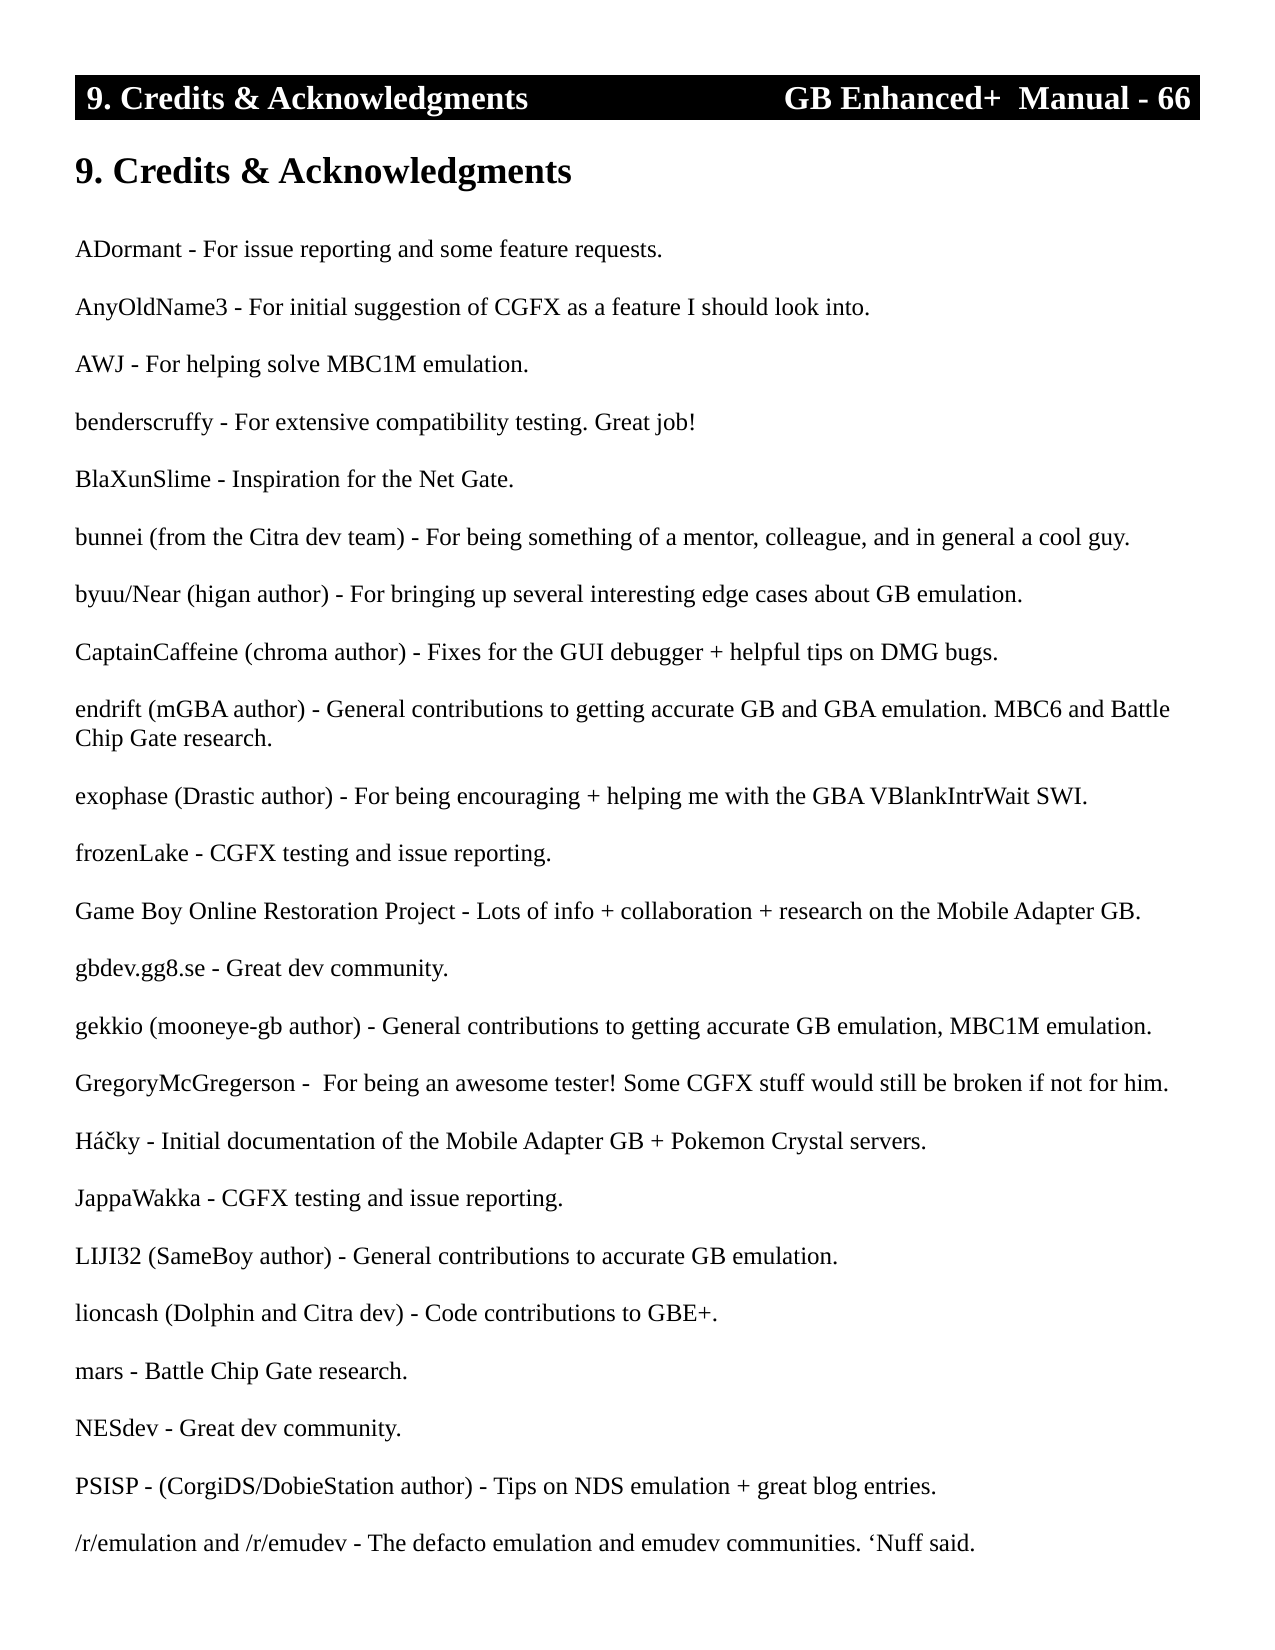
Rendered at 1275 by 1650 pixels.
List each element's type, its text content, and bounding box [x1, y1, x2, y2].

text BlaXunSlime - Inspiration for the Net Gate. [75, 464, 1200, 493]
text AWJ - For helping solve MBC1M emulation. [75, 349, 1200, 378]
text byuu/Near (higan author) - For bringing up several interesting edge cases about GB emulation. [75, 579, 1200, 608]
text CaptainCaffeine (chroma author) - Fixes for the GUI debugger + helpful tips on DMG bugs. [75, 637, 1200, 666]
text bunnei (from the Citra dev team) - For being something of a mentor, colleague, and in general a cool guy. [75, 522, 1200, 551]
text /r/emulation and /r/emudev - The defacto emulation and emudev communities. ‘Nuff said. [75, 1528, 1200, 1557]
text Háčky - Initial documentation of the Mobile Adapter GB + Pokemon Crystal servers. [75, 1126, 1200, 1154]
text gbdev.gg8.se - Great dev community. [75, 953, 1200, 982]
text Game Boy Online Restoration Project - Lots of info + collaboration + research on the Mobile Adapter GB. [75, 896, 1200, 924]
text lioncash (Dolphin and Citra dev) - Code contributions to GBE+. [75, 1298, 1200, 1327]
text benderscruffy - For extensive compatibility testing. Great job! [75, 407, 1200, 436]
text JappaWakka - CGFX testing and issue reporting. [75, 1183, 1200, 1212]
text GregoryMcGregerson - For being an awesome tester! Some CGFX stuff would still be broken if not for him. [75, 1068, 1200, 1097]
text LIJI32 (SameBoy author) - General contributions to accurate GB emulation. [75, 1241, 1200, 1269]
text frozenLake - CGFX testing and issue reporting. [75, 838, 1200, 867]
text endrift (mGBA author) - General contributions to getting accurate GB and GBA emulation. MBC6 and Battle Chip Gate research. [75, 694, 1200, 752]
text exophase (Drastic author) - For being encouraging + helping me with the GBA VBlankIntrWait SWI. [75, 781, 1200, 809]
text PSISP - (CorgiDS/DobieStation author) - Tips on NDS emulation + great blog entries. [75, 1471, 1200, 1499]
text gekkio (mooneye-gb author) - General contributions to getting accurate GB emulation, MBC1M emulation. [75, 1011, 1200, 1039]
text 9. Credits & Acknowledgments [75, 148, 1200, 191]
text mars - Battle Chip Gate research. [75, 1356, 1200, 1384]
text NESdev - Great dev community. [75, 1413, 1200, 1442]
text AnyOldName3 - For initial suggestion of CGFX as a feature I should look into. [75, 292, 1200, 321]
text 9. Credits & Acknowledgments GB Enhanced+ Manual - 66 [75, 75, 1200, 119]
text ADormant - For issue reporting and some feature requests. [75, 234, 1200, 263]
